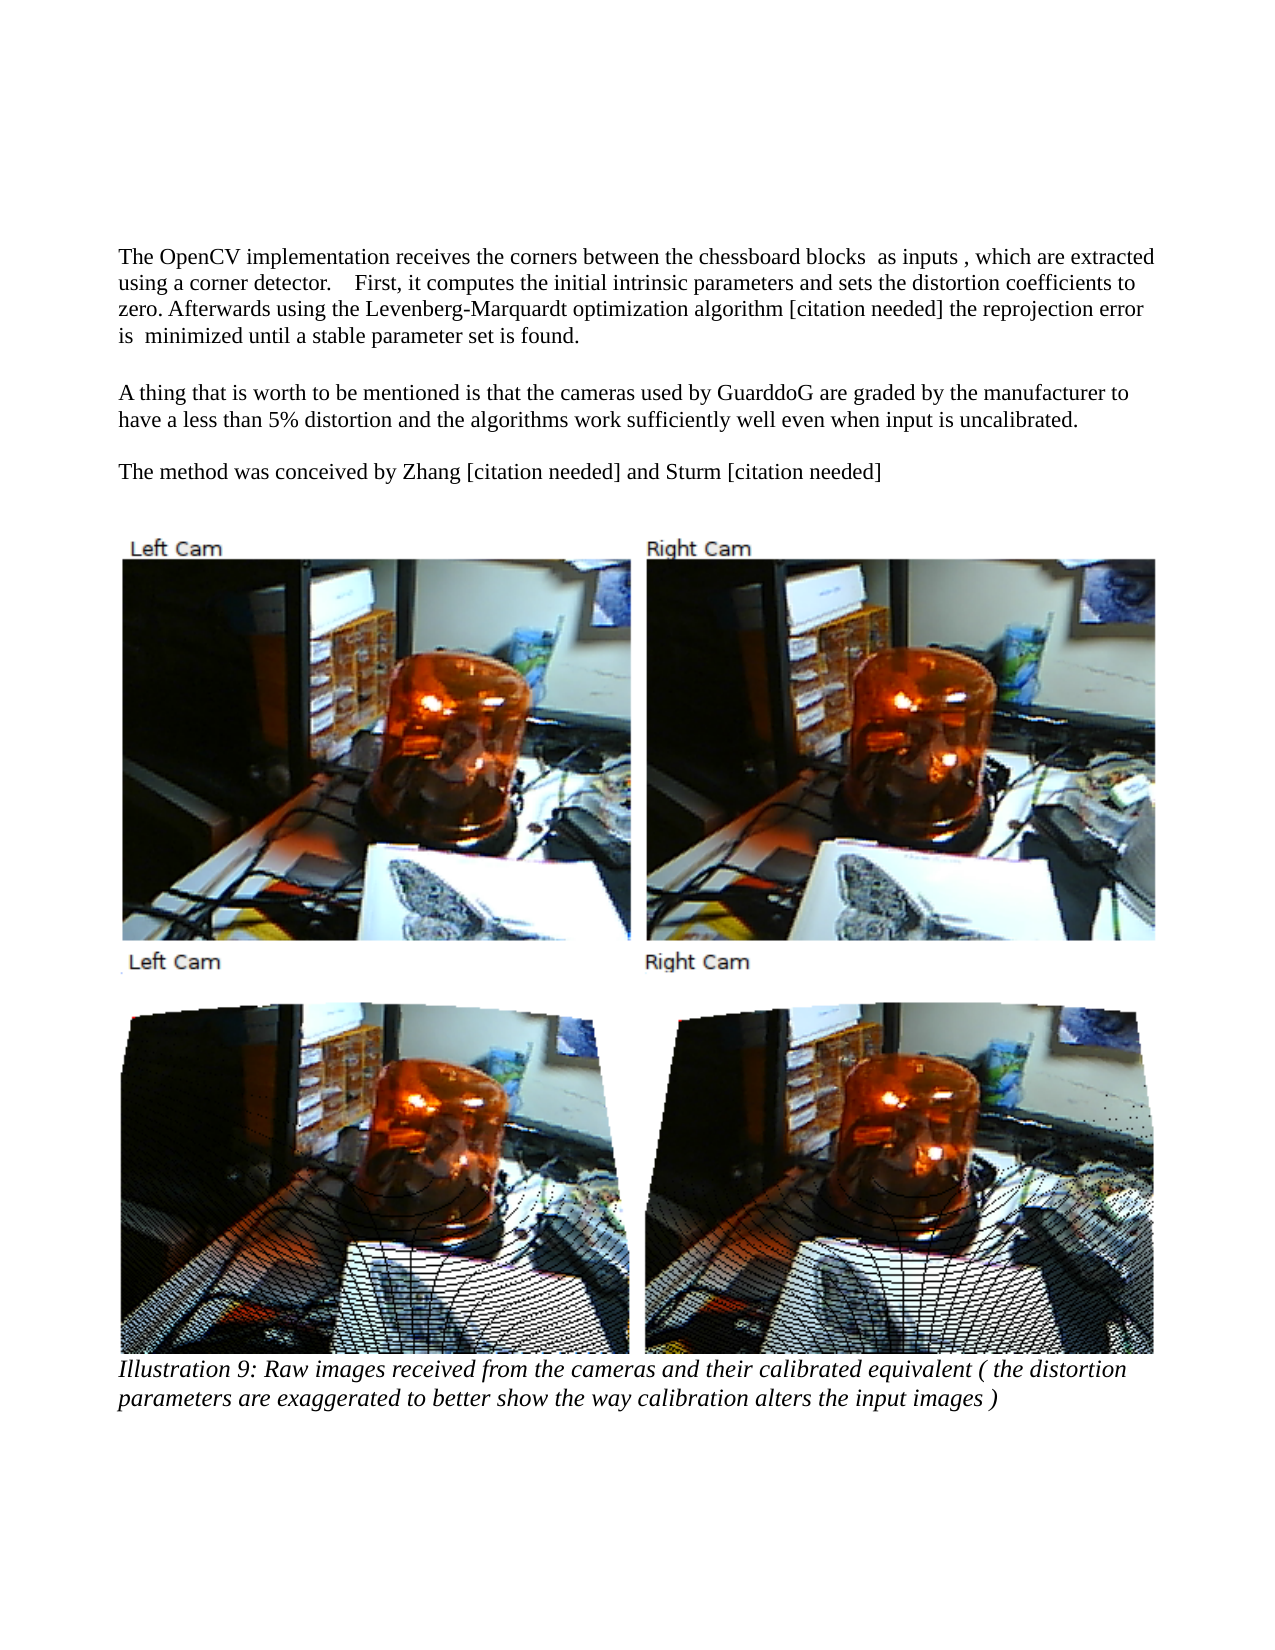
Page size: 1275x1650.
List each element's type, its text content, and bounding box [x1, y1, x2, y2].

text A thing that is worth to be mentioned is that the cameras used by GuarddoG are graded by the manufacturer to have a less than 5% distortion and the algorithms work sufficiently well even when input is uncalibrated. [118, 379, 1157, 432]
text The OpenCV implementation receives the corners between the chessboard blocks as inputs , which are extracted using a corner detector. First, it computes the initial intrinsic parameters and sets the distortion coefficients to zero. Afterwards using the Levenberg-Marquardt optimization algorithm [citation needed] the reprojection error is minimized until a stable parameter set is found. [118, 243, 1157, 348]
picture [118, 534, 1157, 1354]
text Illustration 9: Raw images received from the cameras and their calibrated equivalent ( the distortion parameters are exaggerated to better show the way calibration alters the input images ) [118, 1354, 1157, 1411]
text The method was conceived by Zhang [citation needed] and Sturm [citation needed] [118, 458, 1157, 485]
